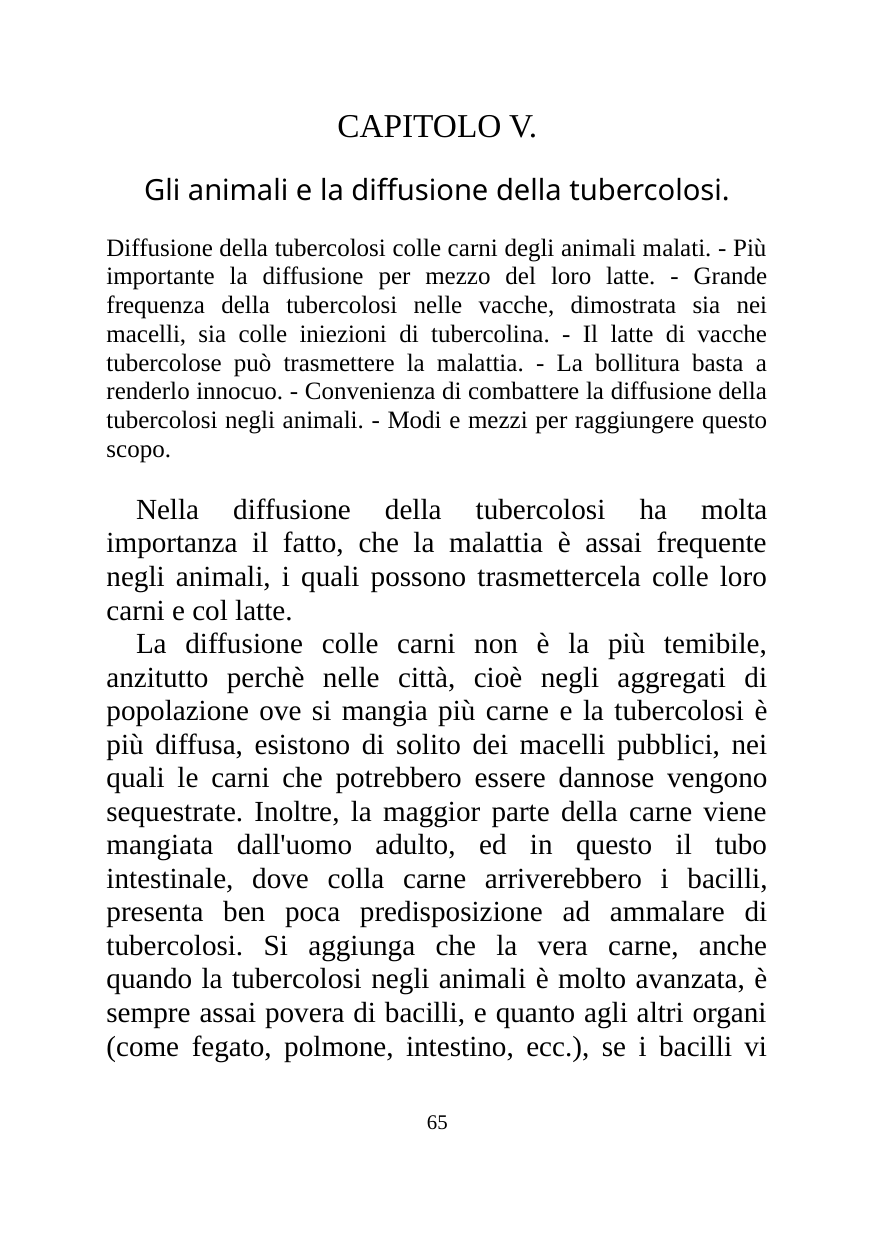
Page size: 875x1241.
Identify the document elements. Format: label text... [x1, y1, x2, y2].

subtitle Gli animali e la diffusione della tubercolosi. [106, 169, 768, 208]
text Nella diffusione della tubercolosi ha molta importanza il fatto, che la malattia è assai frequente negli animali, i quali possono trasmettercela colle loro carni e col latte. [106, 492, 768, 626]
text La diffusione colle carni non è la più temibile, anzitutto perchè nelle città, cioè negli aggregati di popolazione ove si mangia più carne e la tubercolosi è più diffusa, esistono di solito dei macelli pubblici, nei quali le carni che potrebbero essere dannose vengono sequestrate. Inoltre, la maggior parte della carne viene mangiata dall'uomo adulto, ed in questo il tubo intestinale, dove colla carne arriverebbero i bacilli, presenta ben poca predisposizione ad ammalare di tubercolosi. Si aggiunga che la vera carne, anche quando la tubercolosi negli animali è molto avanzata, è sempre assai povera di bacilli, e quanto agli altri organi (come fegato, polmone, intestino, ecc.), se i bacilli vi [106, 626, 768, 1062]
text Diffusione della tubercolosi colle carni degli animali malati. - Più importante la diffusione per mezzo del loro latte. - Grande frequenza della tubercolosi nelle vacche, dimostrata sia nei macelli, sia colle iniezioni di tubercolina. - Il latte di vacche tubercolose può trasmettere la malattia. - La bollitura basta a renderlo innocuo. - Convenienza di combattere la diffusione della tubercolosi negli animali. - Modi e mezzi per raggiungere questo scopo. [106, 233, 768, 463]
subtitle CAPITOLO V. [106, 106, 768, 144]
